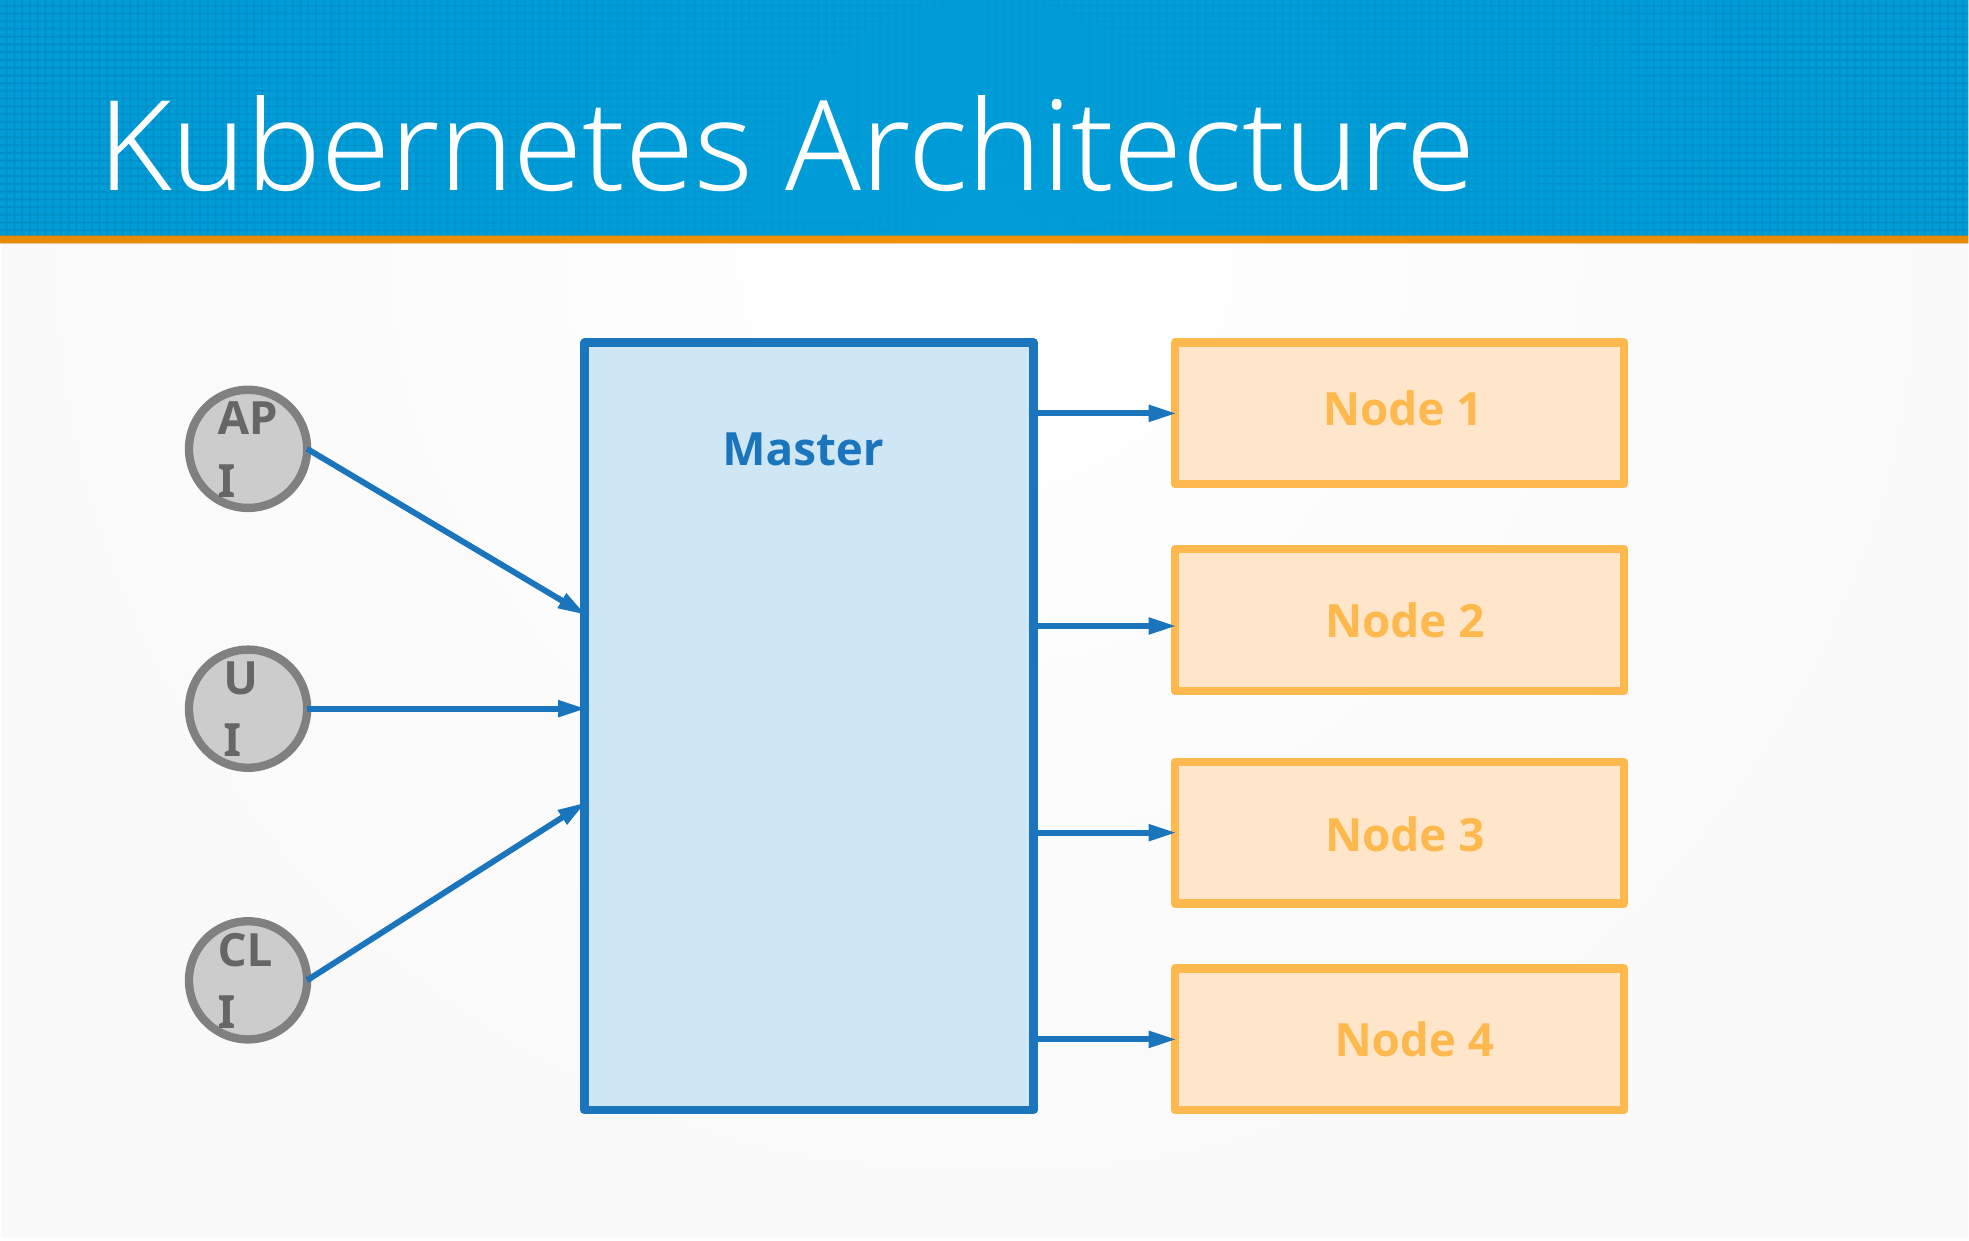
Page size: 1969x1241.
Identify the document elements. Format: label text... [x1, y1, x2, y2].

text_box [1175, 761, 1625, 904]
text_box Master [716, 413, 866, 483]
text_box CLI [211, 944, 291, 1015]
text_box Node 4 [1328, 1003, 1481, 1074]
text_box [188, 389, 308, 508]
text_box API [211, 413, 291, 483]
text_box [1175, 342, 1625, 485]
text_box Node 2 [1319, 584, 1471, 655]
text_box [584, 342, 1034, 1111]
title Kubernetes Architecture [98, 19, 1870, 227]
text_box [1175, 968, 1625, 1111]
text_box [188, 649, 308, 768]
text_box Node 1 [1316, 372, 1469, 442]
text_box Node 3 [1319, 798, 1471, 869]
text_box UI [217, 673, 278, 743]
text_box [1175, 549, 1625, 691]
picture [0, 236, 1969, 1241]
text_box [188, 921, 308, 1040]
